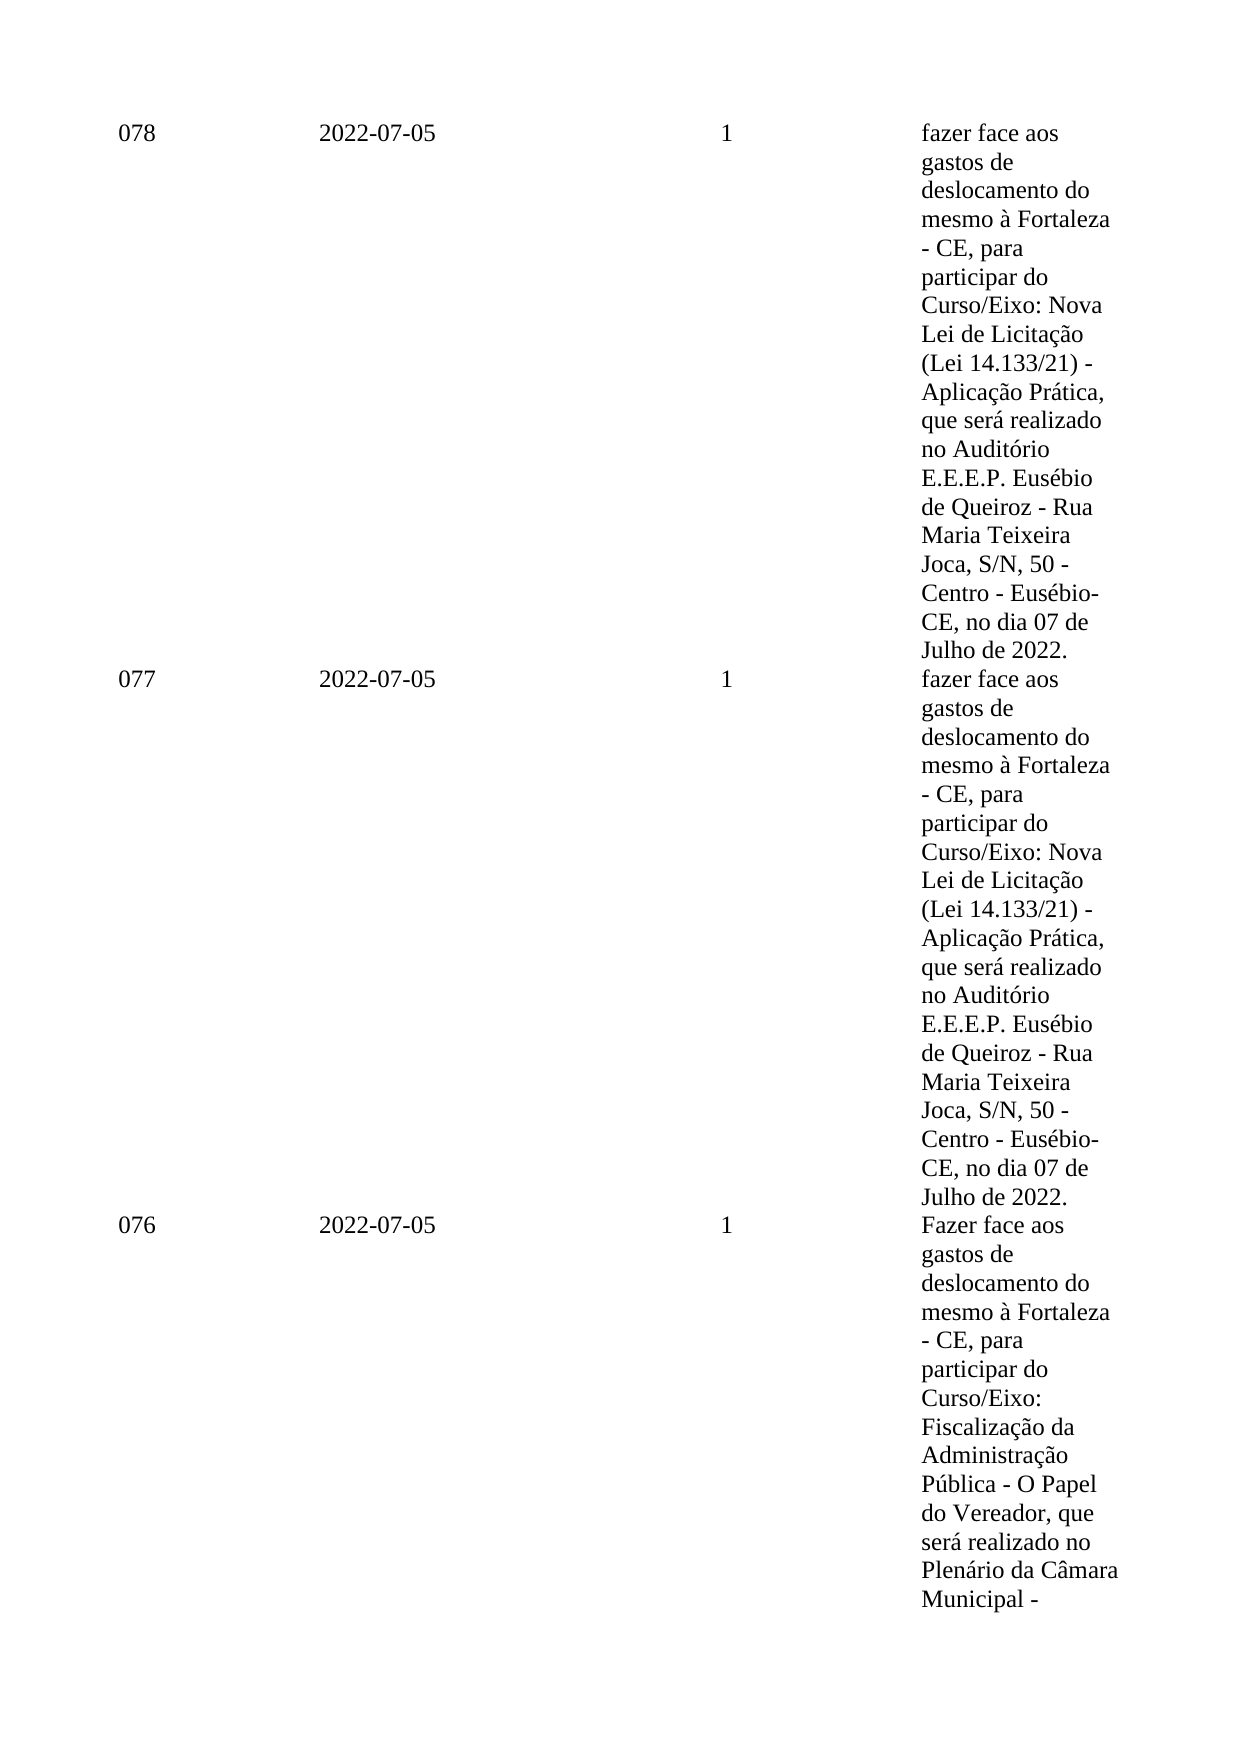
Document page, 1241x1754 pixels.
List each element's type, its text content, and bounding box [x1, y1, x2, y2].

table_cell 2022-07-05 [319, 1211, 519, 1613]
table_cell 1 [720, 664, 921, 1211]
table_cell 078 [118, 118, 319, 664]
table_cell [520, 664, 720, 1211]
table_cell 2022-07-05 [319, 118, 519, 664]
table_cell fazer face aos gastos de deslocamento do mesmo à Fortaleza - CE, para participar do Curso/Eixo: Nova Lei de Licitação (Lei 14.133/21) - Aplicação Prática, que será realizado no Auditório E.E.E.P. Eusébio de Queiroz - Rua Maria Teixeira Joca, S/N, 50 - Centro - Eusébio-CE, no dia 07 de Julho de 2022. [921, 664, 1122, 1211]
table_cell 1 [720, 1211, 921, 1613]
table_cell 077 [118, 664, 319, 1211]
table_cell fazer face aos gastos de deslocamento do mesmo à Fortaleza - CE, para participar do Curso/Eixo: Nova Lei de Licitação (Lei 14.133/21) - Aplicação Prática, que será realizado no Auditório E.E.E.P. Eusébio de Queiroz - Rua Maria Teixeira Joca, S/N, 50 - Centro - Eusébio-CE, no dia 07 de Julho de 2022. [921, 118, 1122, 664]
table_cell [520, 118, 720, 664]
table_cell [520, 1211, 720, 1613]
table_cell 2022-07-05 [319, 664, 519, 1211]
table_cell Fazer face aos gastos de deslocamento do mesmo à Fortaleza - CE, para participar do Curso/Eixo: Fiscalização da Administração Pública - O Papel do Vereador, que será realizado no Plenário da Câmara Municipal [921, 1211, 1122, 1613]
table_cell 1 [720, 118, 921, 664]
table_cell 076 [118, 1211, 319, 1613]
